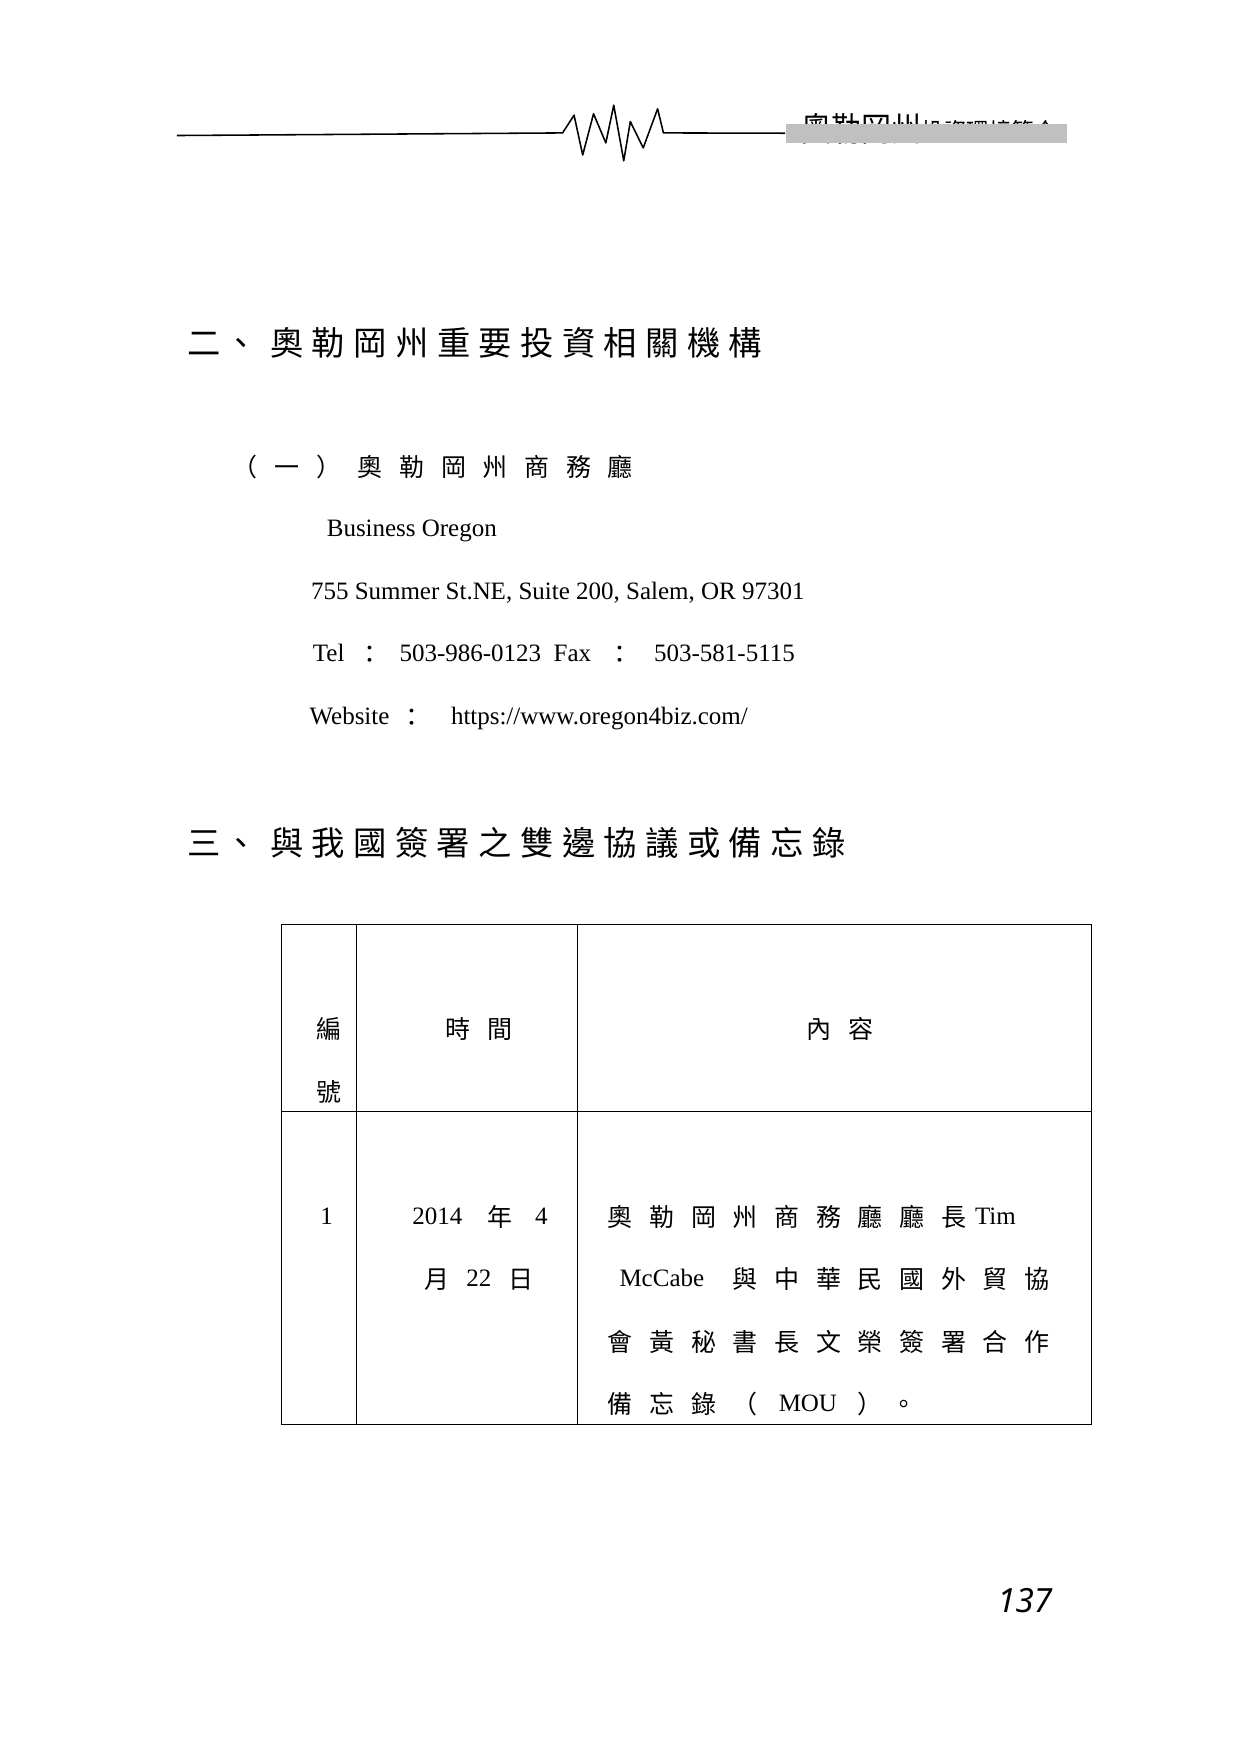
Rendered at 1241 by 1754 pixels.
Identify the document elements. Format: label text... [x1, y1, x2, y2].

text 755 Summer St.NE, Suite 200, Salem, OR 97301 [281, 549, 1058, 611]
text （一）奧勒岡州商務廳 [207, 424, 1058, 486]
table_header 編號 [282, 925, 356, 1111]
text Tel：503-986-0123 Fax：503-581-5115 [281, 611, 1058, 674]
text 二、奧勒岡州重要投資相關機構 [183, 299, 1058, 361]
text Website：https://www.oregon4biz.com/ [281, 674, 1058, 736]
table_cell 2014年4月22日 [357, 1112, 577, 1424]
table_header 時間 [357, 925, 577, 1111]
table_cell 1 [282, 1112, 356, 1424]
table_header 內容 [578, 925, 1091, 1111]
text 三、與我國簽署之雙邊協議或備忘錄 [183, 799, 1058, 861]
text Business Oregon [281, 486, 1058, 549]
table_cell 奧勒岡州商務廳廳長Tim McCabe與中華民國外貿協會黃秘書長文榮簽署合作備忘錄（MOU）。 [578, 1112, 1091, 1424]
